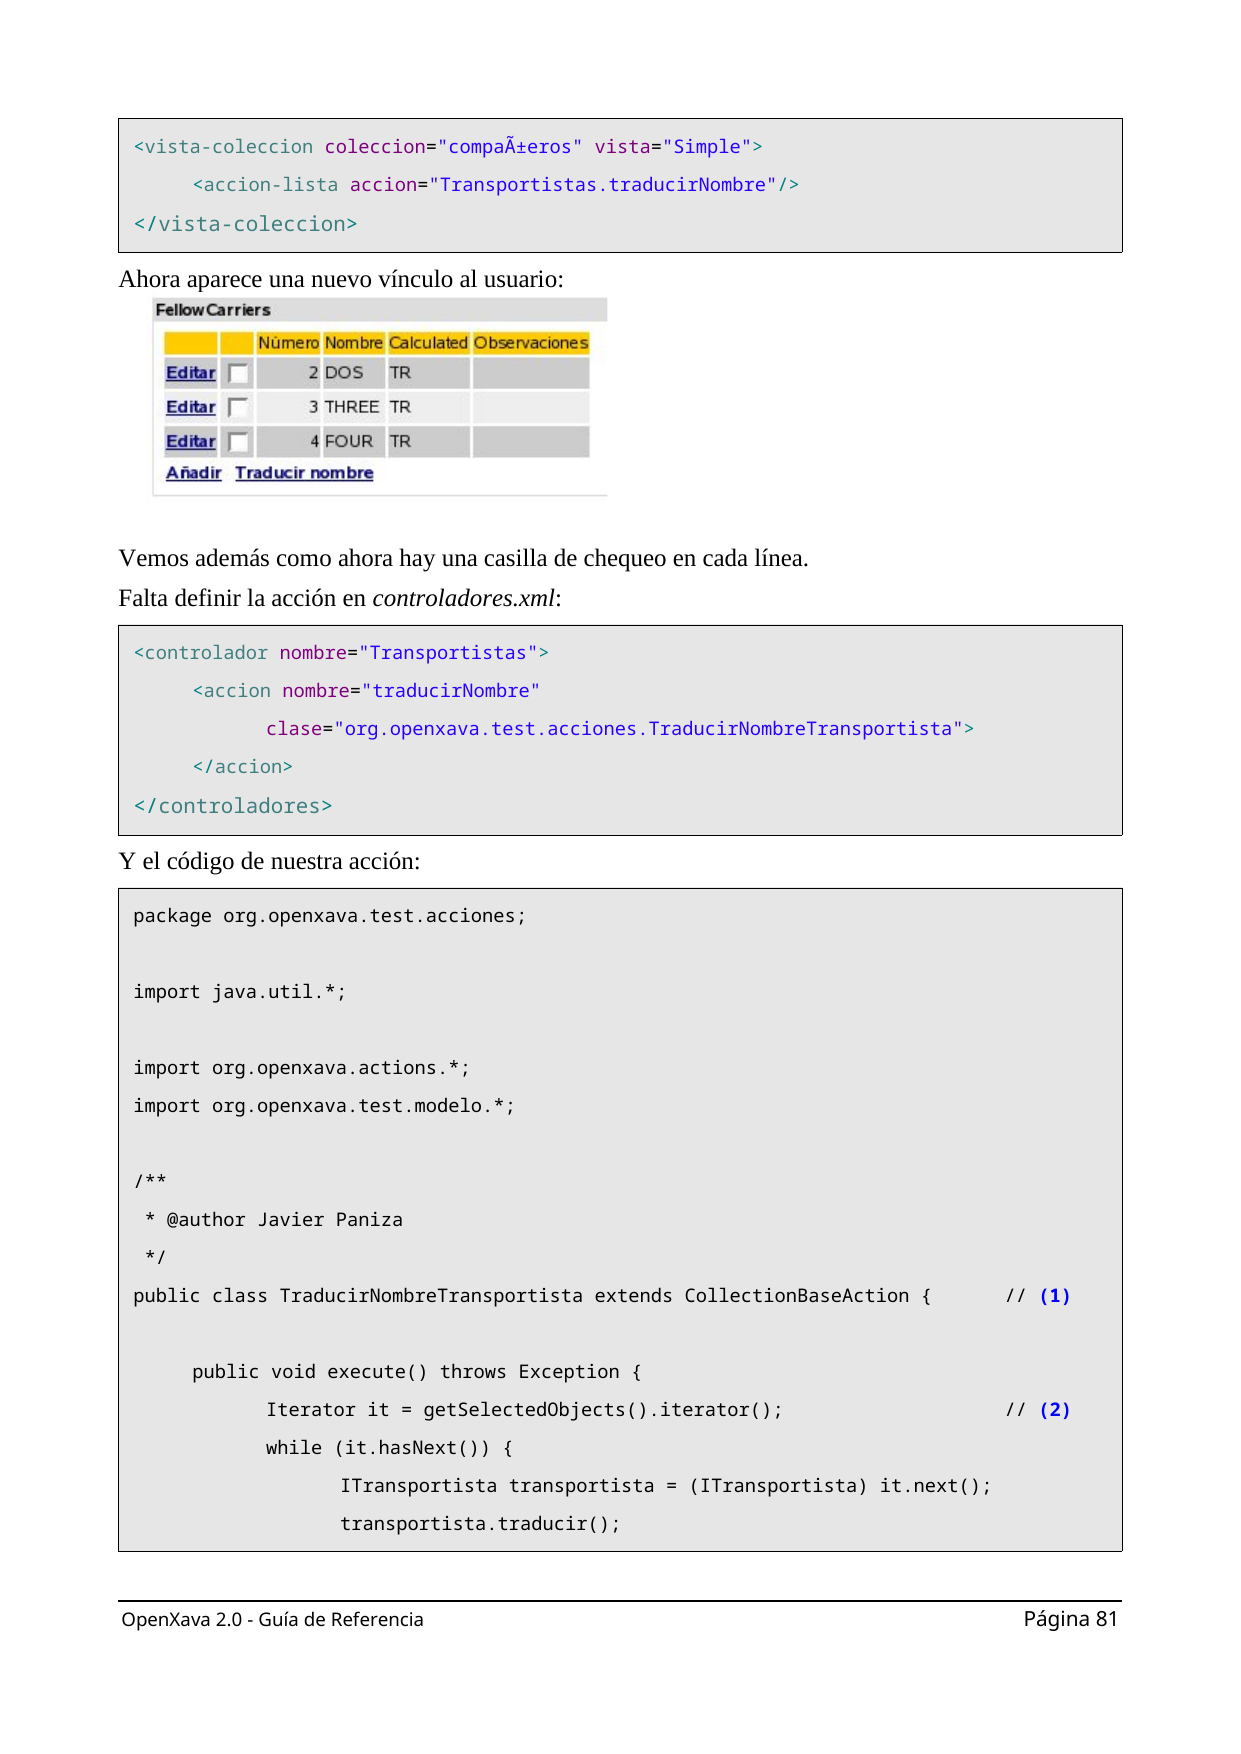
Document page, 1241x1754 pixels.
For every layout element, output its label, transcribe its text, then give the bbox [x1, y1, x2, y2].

text <vista-coleccion coleccion="compaÃ±eros" vista="Simple"> [119, 119, 1122, 156]
text </controladores> [119, 777, 1122, 835]
text Vemos además como ahora hay una casilla de chequeo en cada línea. [118, 544, 1122, 572]
text clase="org.openxava.test.acciones.TraducirNombreTransportista"> [119, 701, 1122, 739]
text public void execute() throws Exception { [119, 1344, 1122, 1382]
text package org.openxava.test.acciones; [119, 889, 1122, 925]
text </accion> [119, 739, 1122, 777]
text /** [119, 1153, 1122, 1192]
text </vista-coleccion> [119, 194, 1122, 252]
picture [146, 292, 608, 504]
text * @author Javier Paniza [119, 1192, 1122, 1229]
text <accion nombre="traducirNombre" [119, 663, 1122, 701]
text Y el código de nuestra acción: [118, 847, 1122, 875]
text Ahora aparece una nuevo vínculo al usuario: [118, 265, 1122, 292]
text import org.openxava.actions.*; [119, 1039, 1122, 1077]
text public class TraducirNombreTransportista extends CollectionBaseAction { // (1) [119, 1268, 1122, 1306]
text <accion-lista accion="Transportistas.traducirNombre"/> [119, 156, 1122, 194]
text Iterator it = getSelectedObjects().iterator(); // (2) [119, 1382, 1122, 1420]
text <controlador nombre="Transportistas"> [119, 626, 1122, 663]
text import org.openxava.test.modelo.*; [119, 1077, 1122, 1116]
text ITransportista transportista = (ITransportista) it.next(); [119, 1458, 1122, 1496]
text */ [119, 1229, 1122, 1268]
text transportista.traducir(); [119, 1496, 1122, 1551]
text Falta definir la acción en controladores.xml: [118, 584, 1122, 612]
text while (it.hasNext()) { [119, 1420, 1122, 1458]
text import java.util.*; [119, 963, 1122, 1001]
